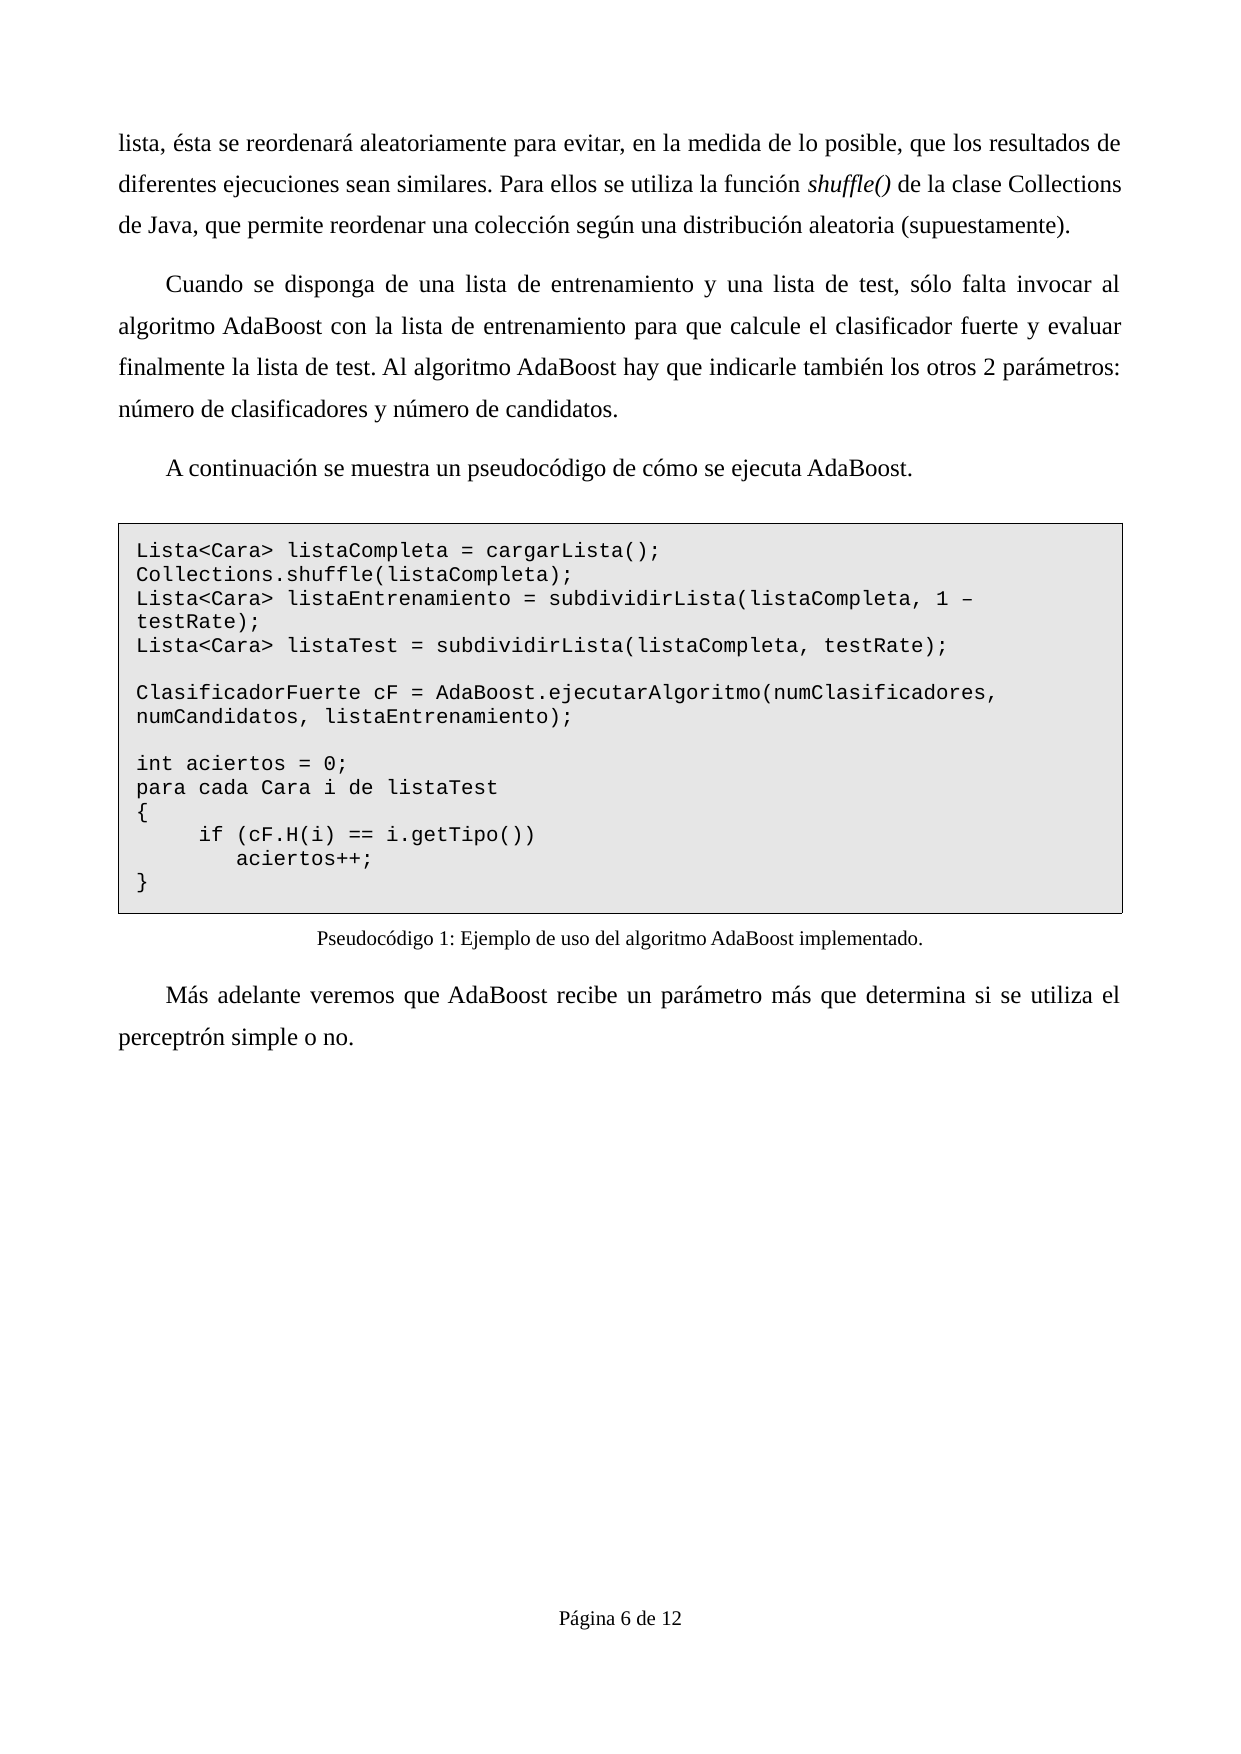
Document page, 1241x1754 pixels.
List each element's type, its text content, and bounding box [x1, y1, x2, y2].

text Más adelante veremos que AdaBoost recibe un parámetro más que determina si se utiliza el perceptrón simple o no. [118, 971, 1122, 1054]
text A continuación se muestra un pseudocódigo de cómo se ejecuta AdaBoost. [118, 443, 1122, 484]
text Cuando se disponga de una lista de entrenamiento y una lista de test, sólo falta invocar al algoritmo AdaBoost con la lista de entrenamiento para que calcule el clasificador fuerte y evaluar finalmente la lista de test. Al algoritmo AdaBoost hay que indicarle también los otros 2 parámetros: número de clasificadores y número de candidatos. [118, 260, 1122, 425]
text lista, ésta se reordenará aleatoriamente para evitar, en la medida de lo posible, que los resultados de diferentes ejecuciones sean similares. Para ellos se utiliza la función shuffle() de la clase Collections de Java, que permite reordenar una colección según una distribución aleatoria (supuestamente). [118, 118, 1122, 242]
text Pseudocódigo 1: Ejemplo de uso del algoritmo AdaBoost implementado. [118, 926, 1122, 949]
table_header Lista<Cara> listaCompleta = cargarLista(); Collections.shuffle(listaCompleta); Lista<Cara> listaEntrenamiento = subdividirLista(listaCompleta, 1 – testRate); Lista<Cara> listaTest = subdividirLista(listaCompleta, testRate); ClasificadorFuerte cF = AdaBoost.ejecutarAlgoritmo(numClasificadores, numCandidatos, listaEntrenamiento); int aciertos = 0; para cada Cara i de listaTest { if (cF.H(i) == i.getTipo()) aciertos++; } [119, 524, 1122, 913]
